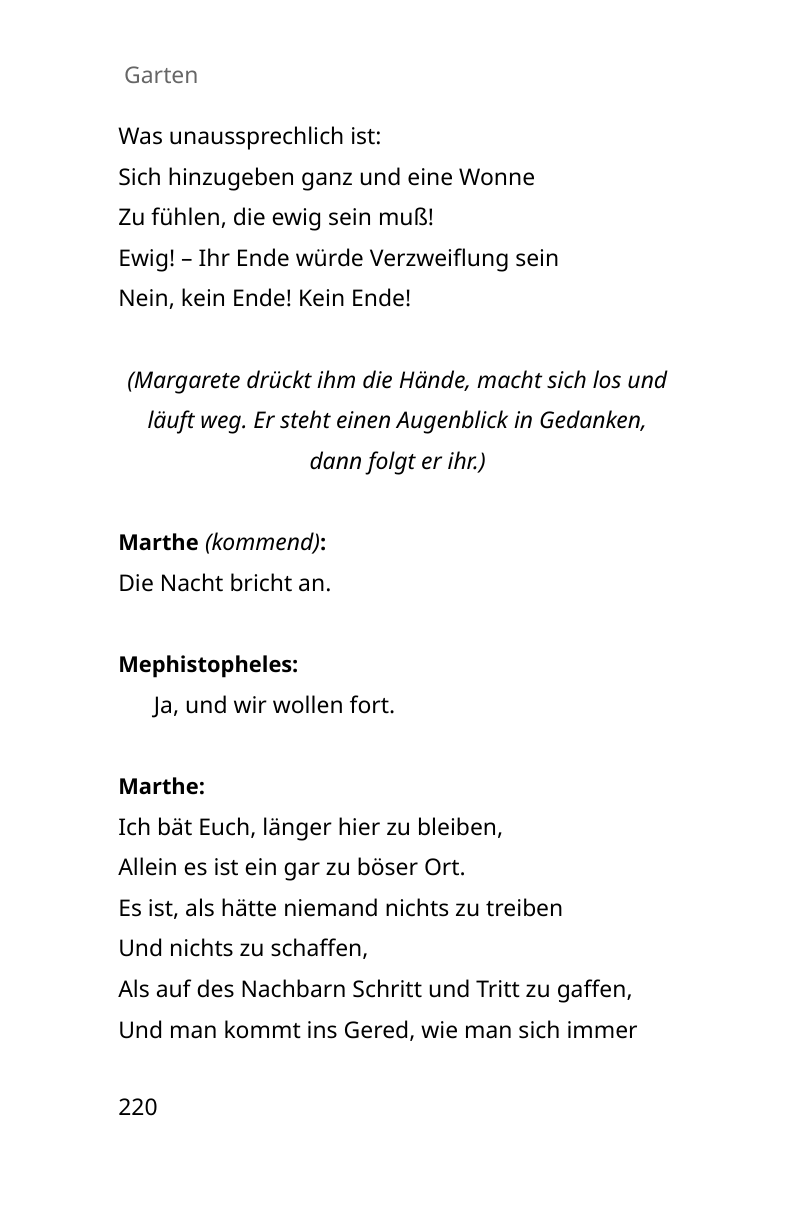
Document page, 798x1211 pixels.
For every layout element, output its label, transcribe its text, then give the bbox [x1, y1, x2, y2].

text Was unaussprechlich ist: Sich hinzugeben ganz und eine Wonne Zu fühlen, die ewig sein muß! Ewig! – Ihr Ende würde Verzweiflung sein Nein, kein Ende! Kein Ende! [118, 120, 679, 313]
text Marthe (kommend): Die Nacht bricht an. [118, 497, 679, 598]
text Marthe: Ich bät Euch, länger hier zu bleiben, Allein es ist ein gar zu böser Ort. Es ist, als hätte niemand nichts zu treiben Und nichts zu schaffen, Als auf des Nachbarn Schritt und Tritt zu gaffen, Und man kommt ins Gered, wie man sich immer [118, 747, 679, 1045]
text (Margarete drückt ihm die Hände, macht sich los und läuft weg. Er steht einen Augenblick in Gedanken, dann folgt er ihr.) [118, 341, 679, 476]
text Mephistopheles: Ja, und wir wollen fort. [118, 625, 679, 720]
